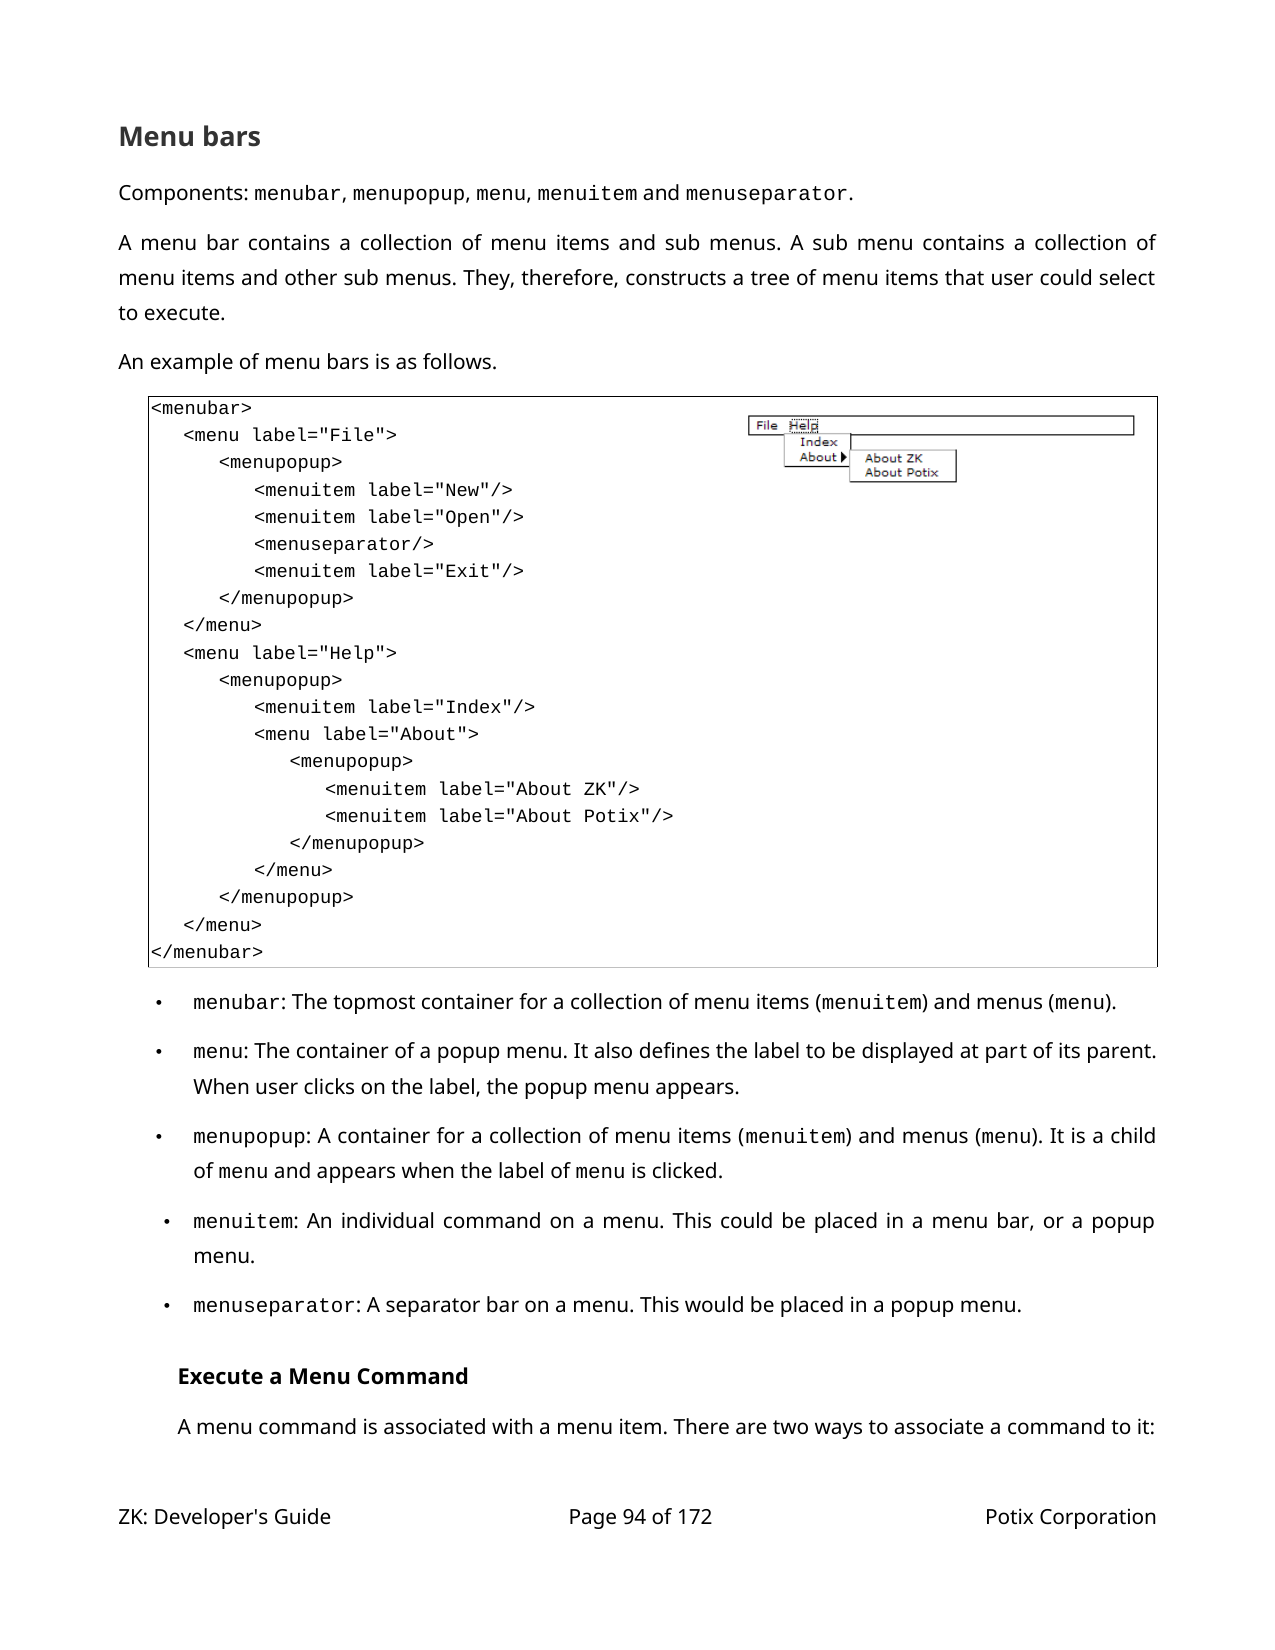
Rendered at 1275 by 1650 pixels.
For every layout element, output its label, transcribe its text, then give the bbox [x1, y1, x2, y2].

list menuseparator: A separator bar on a menu. This would be placed in a popup menu. [164, 1290, 1157, 1319]
list menupopup: A container for a collection of menu items (menuitem) and menus (menu). It is a child of menu and appears when the label of menu is clicked. [156, 1121, 1157, 1185]
text </menupopup> [149, 831, 1157, 855]
list menu: The container of a popup menu. It also defines the label to be displayed at part of its parent. When user clicks on the label, the popup menu appears. [156, 1037, 1157, 1100]
text [1139, 450, 1157, 474]
text <menupopup> [149, 749, 1157, 773]
list menuitem: An individual command on a menu. This could be placed in a menu bar, or a popup menu. [164, 1206, 1157, 1269]
list menubar: The topmost container for a collection of menu items (menuitem) and menus (menu). [156, 987, 1157, 1016]
text </menu> [149, 613, 1157, 638]
text <menu label="Help"> [149, 641, 1157, 665]
text <menuitem label="Open"/> [149, 504, 1157, 529]
subtitle Execute a Menu Command [177, 1361, 1157, 1391]
text An example of menu bars is as follows. [118, 347, 1157, 375]
text <menuitem label="New"/> [149, 477, 1157, 502]
text <menuseparator/> [149, 532, 1157, 556]
text <menuitem label="Index"/> [149, 695, 1157, 719]
subtitle Menu bars [118, 118, 1157, 155]
text </menu> [149, 858, 1157, 882]
picture [746, 412, 1139, 485]
text Components: menubar, menupopup, menu, menuitem and menuseparator. [118, 178, 1157, 207]
text <menu label="About"> [149, 722, 1157, 746]
text <menupopup> [149, 668, 1157, 692]
text A menu command is associated with a menu item. There are two ways to associate a command to it: [177, 1412, 1157, 1440]
text </menupopup> [149, 885, 1157, 909]
text <menu label="File"> [149, 423, 746, 447]
text <menuitem label="About Potix"/> [149, 804, 1157, 828]
text [1139, 423, 1157, 447]
text A menu bar contains a collection of menu items and sub menus. A sub menu contains a collection of menu items and other sub menus. They, therefore, constructs a tree of menu items that user could select to execute. [118, 228, 1157, 326]
text <menuitem label="Exit"/> [149, 559, 1157, 583]
text </menupopup> [149, 586, 1157, 610]
text <menupopup> [149, 450, 746, 474]
text <menuitem label="About ZK"/> [149, 776, 1157, 801]
text <menubar> [149, 397, 1157, 420]
text </menu> [149, 912, 1157, 937]
text </menubar> [149, 939, 1157, 967]
